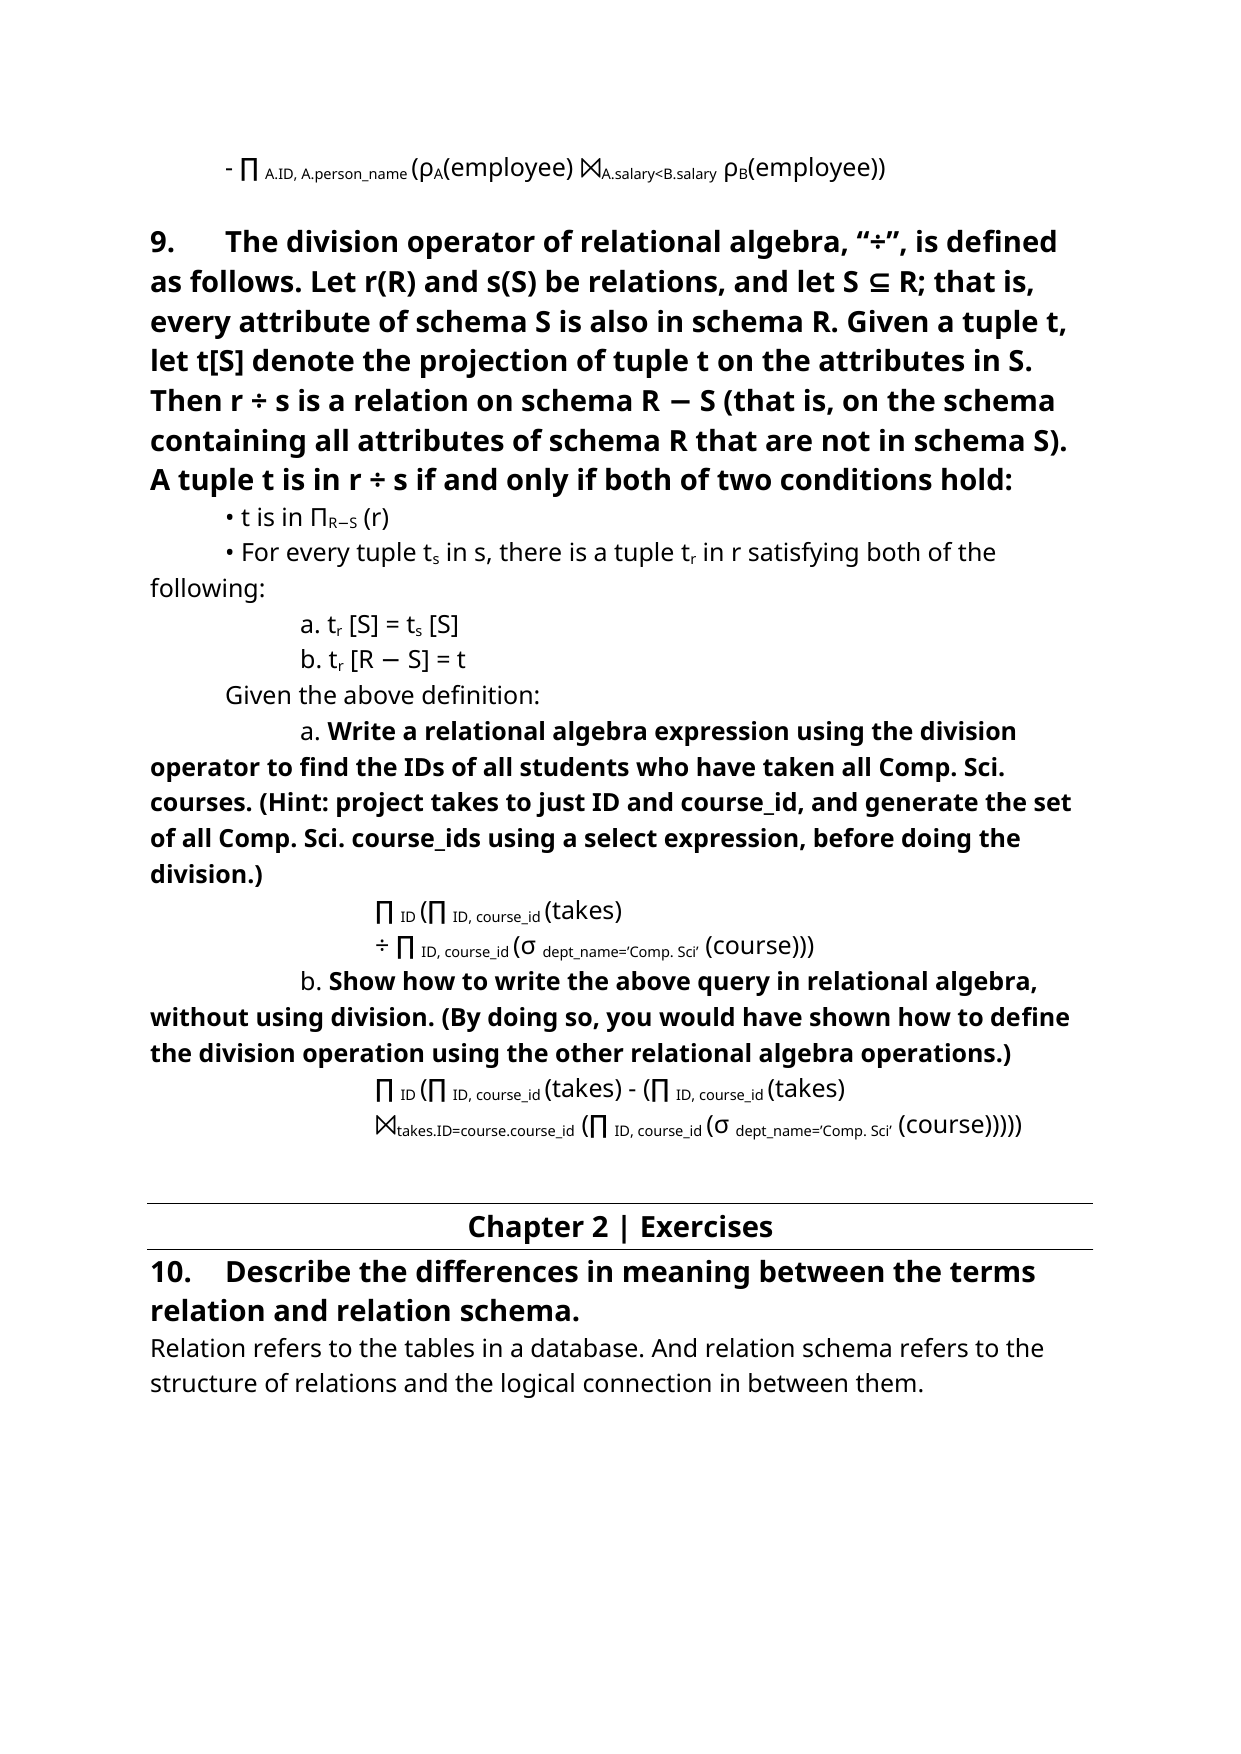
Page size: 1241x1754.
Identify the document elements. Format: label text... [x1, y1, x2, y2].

text - ∏ A.ID, A.person_name (ρA(employee) ⨝A.salary<B.salary ρB(employee)) [150, 150, 1091, 184]
text ÷ ∏ ID, course_id (σ dept_name=’Comp. Sci’ (course))) [150, 928, 1091, 962]
text Given the above definition: [150, 678, 1091, 712]
text ⨝takes.ID=course.course_id (∏ ID, course_id (σ dept_name=’Comp. Sci’ (course))))) [150, 1107, 1091, 1141]
subtitle Chapter 2 | Exercises [147, 1204, 1093, 1249]
text • t is in ΠR−S (r) [150, 499, 1091, 533]
text a. tr [S] = ts [S] [150, 606, 1091, 641]
text • For every tuple ts in s, there is a tuple tr in r satisfying both of the following: [150, 535, 1091, 605]
text ∏ ID (∏ ID, course_id (takes) - (∏ ID, course_id (takes) [150, 1071, 1091, 1105]
subtitle The division operator of relational algebra, “÷”, is defined as follows. Let r(R) and s(S) be relations, and let S ⊆ R; that is, every attribute of schema S is also in schema R. Given a tuple t, let t[S] denote the projection of tuple t on the attributes in S. Then r ÷ s is a relation on schema R − S (that is, on the schema containing all attributes of schema R that are not in schema S). A tuple t is in r ÷ s if and only if both of two conditions hold: [150, 221, 1091, 499]
text a. Write a relational algebra expression using the division operator to find the IDs of all students who have taken all Comp. Sci. courses. (Hint: project takes to just ID and course_id, and generate the set of all Comp. Sci. course_ids using a select expression, before doing the division.) [150, 714, 1091, 891]
text Relation refers to the tables in a database. And relation schema refers to the structure of relations and the logical connection in between them. [150, 1330, 1091, 1400]
text b. Show how to write the above query in relational algebra, without using division. (By doing so, you would have shown how to define the division operation using the other relational algebra operations.) [150, 964, 1091, 1069]
text b. tr [R − S] = t [150, 642, 1091, 676]
subtitle Describe the diﬀerences in meaning between the terms relation and relation schema. [150, 1251, 1091, 1330]
text ∏ ID (∏ ID, course_id (takes) [150, 892, 1091, 926]
